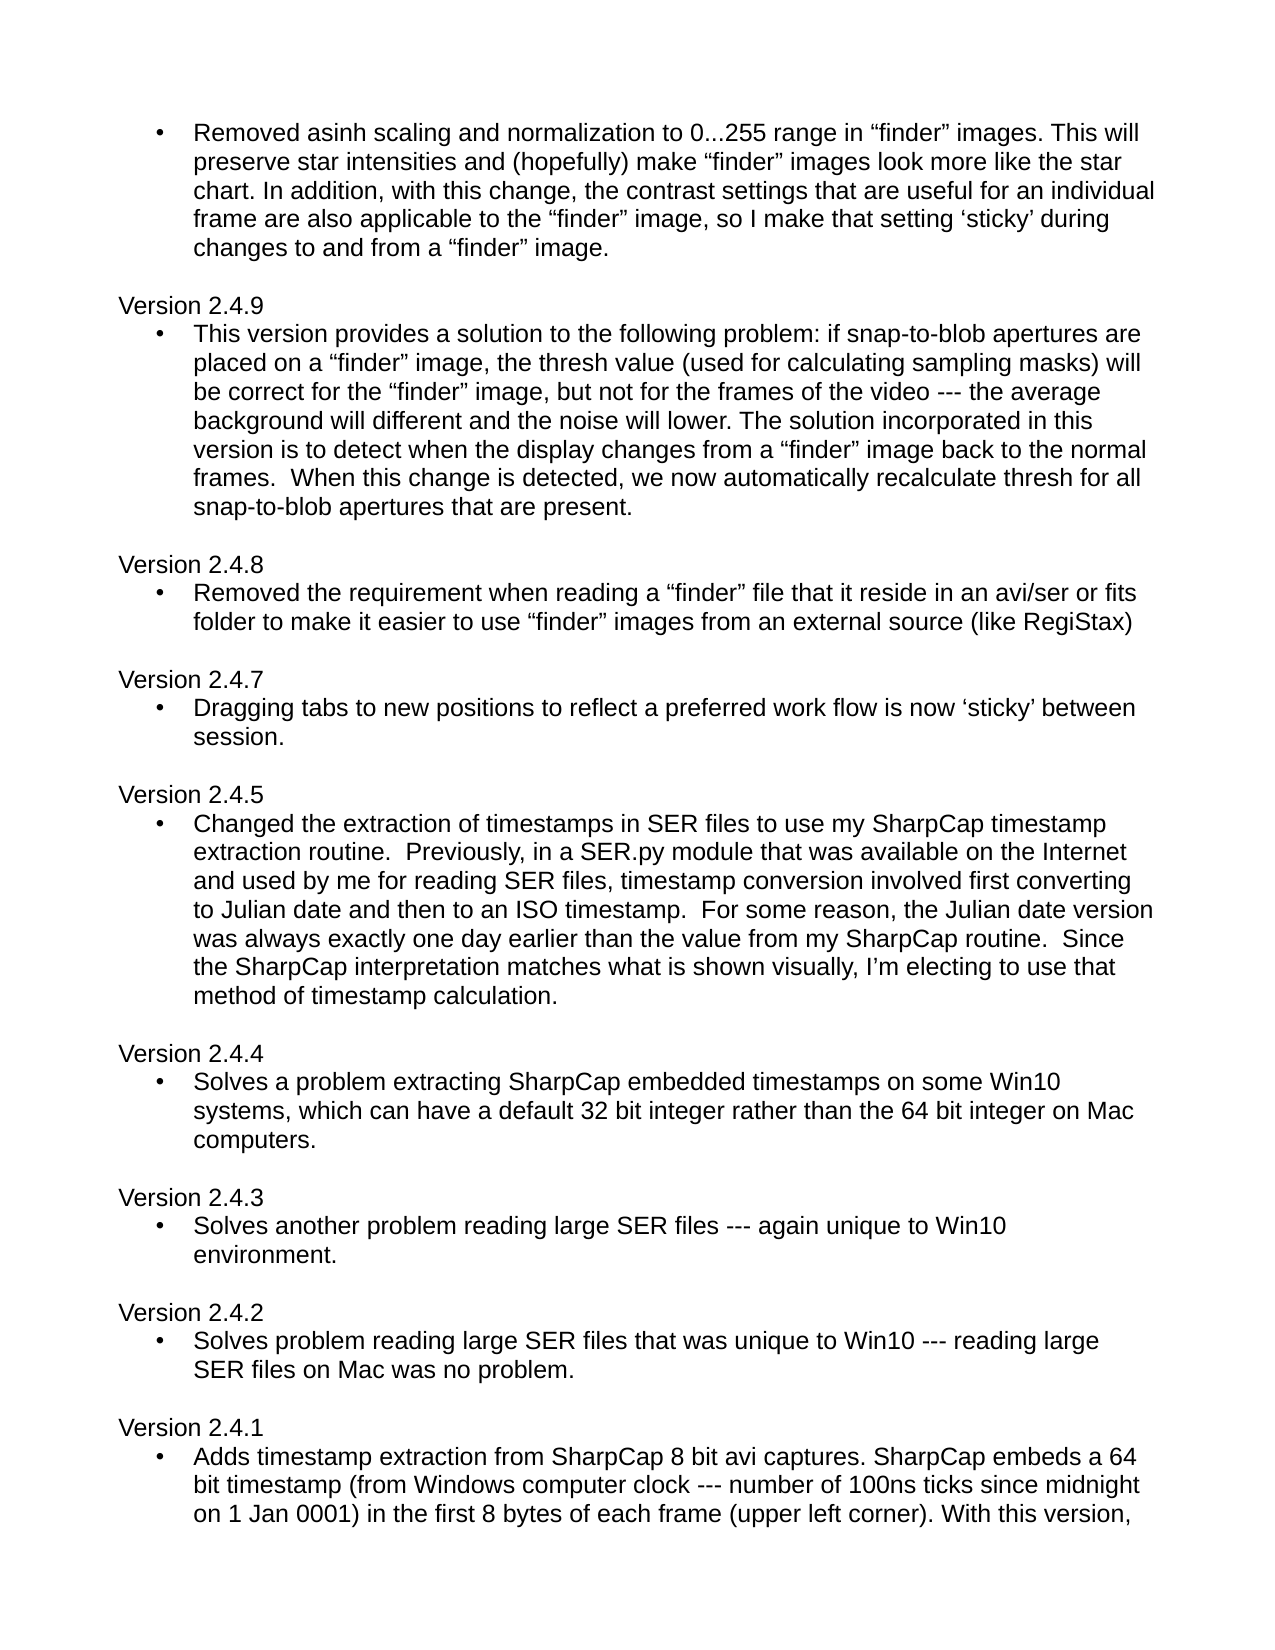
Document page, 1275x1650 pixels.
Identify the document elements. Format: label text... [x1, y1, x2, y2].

text Version 2.4.1 [118, 1413, 1157, 1441]
list Solves problem reading large SER files that was unique to Win10 --- reading large SER files on Mac was no problem. [156, 1326, 1157, 1413]
text Version 2.4.8 [118, 549, 1157, 578]
text Version 2.4.4 [118, 1039, 1157, 1067]
list Adds timestamp extraction from SharpCap 8 bit avi captures. SharpCap embeds a 64 bit timestamp (from Windows computer clock --- number of 100ns ticks since midnight on 1 Jan 0001) in the first 8 bytes of each frame (upper left corner). With this version, [156, 1441, 1157, 1528]
text Version 2.4.9 [118, 291, 1157, 319]
list Dragging tabs to new positions to reflect a preferred work flow is now ‘sticky’ between session. [156, 693, 1157, 780]
text Version 2.4.3 [118, 1182, 1157, 1211]
text Version 2.4.5 [118, 780, 1157, 808]
list Solves a problem extracting SharpCap embedded timestamps on some Win10 systems, which can have a default 32 bit integer rather than the 64 bit integer on Mac computers. [156, 1067, 1157, 1182]
list Removed the requirement when reading a “finder” file that it reside in an avi/ser or fits folder to make it easier to use “finder” images from an external source (like RegiStax) [156, 578, 1157, 665]
list Changed the extraction of timestamps in SER files to use my SharpCap timestamp extraction routine. Previously, in a SER.py module that was available on the Internet and used by me for reading SER files, timestamp conversion involved first converting to Julian date and then to an ISO timestamp. For some reason, the Julian date version was always exactly one day earlier than the value from my SharpCap routine. Since the SharpCap interpretation matches what is shown visually, I’m electing to use that method of timestamp calculation. [156, 808, 1157, 1039]
list Solves another problem reading large SER files --- again unique to Win10 environment. [156, 1211, 1157, 1298]
list This version provides a solution to the following problem: if snap-to-blob apertures are placed on a “finder” image, the thresh value (used for calculating sampling masks) will be correct for the “finder” image, but not for the frames of the video --- the average background will different and the noise will lower. The solution incorporated in this version is to detect when the display changes from a “finder” image back to the normal frames. When this change is detected, we now automatically recalculate thresh for all snap-to-blob apertures that are present. [156, 319, 1157, 549]
text Version 2.4.7 [118, 665, 1157, 693]
text Version 2.4.2 [118, 1298, 1157, 1326]
list Removed asinh scaling and normalization to 0...255 range in “finder” images. This will preserve star intensities and (hopefully) make “finder” images look more like the star chart. In addition, with this change, the contrast settings that are useful for an individual frame are also applicable to the “finder” image, so I make that setting ‘sticky’ during changes to and from a “finder” image. [156, 118, 1157, 291]
